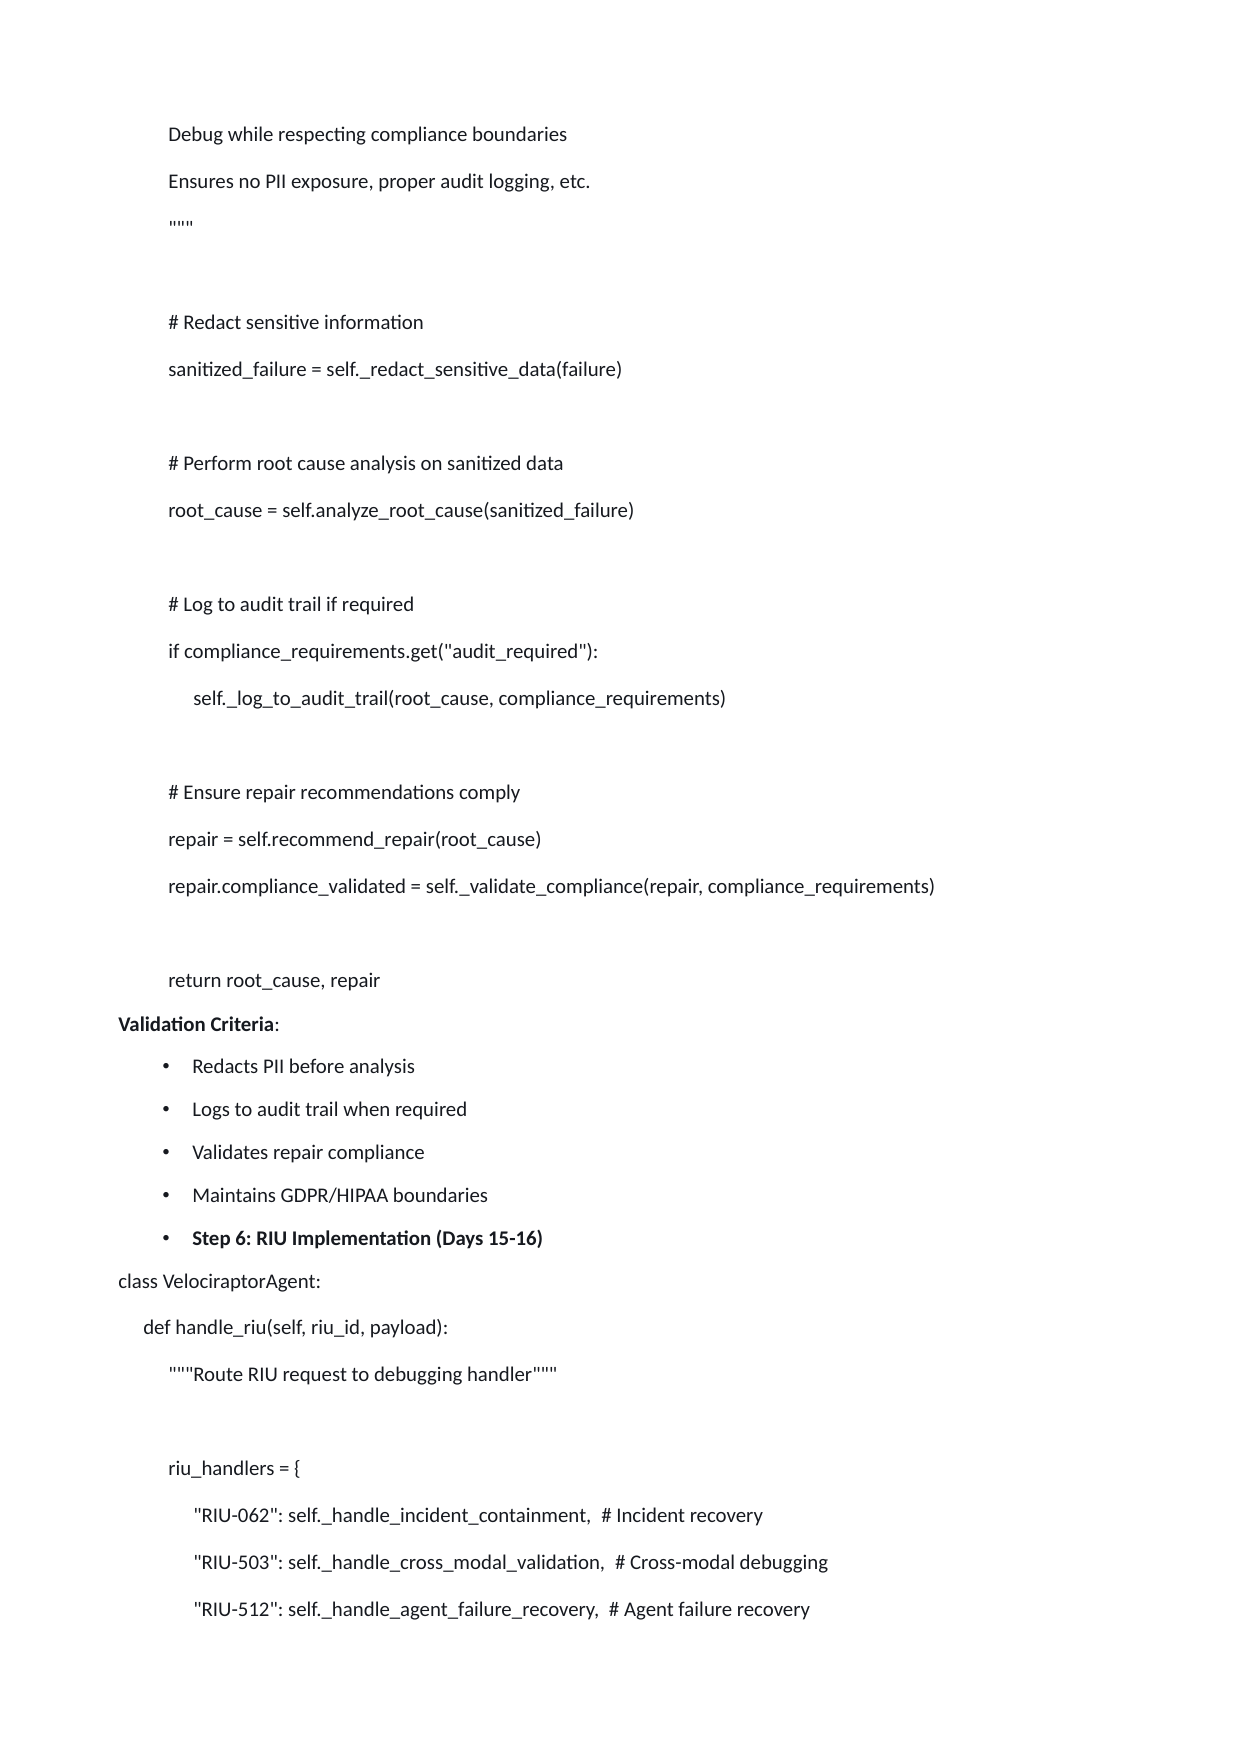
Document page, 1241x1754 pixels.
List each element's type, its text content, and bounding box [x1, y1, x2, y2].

text repair = self.recommend_repair(root_cause) [118, 823, 1122, 852]
text # Ensure repair recommendations comply [118, 776, 1122, 804]
list Step 6: RIU Implementation (Days 15-16) [162, 1225, 1122, 1251]
list Maintains GDPR/HIPAA boundaries [162, 1182, 1122, 1208]
text sanitized_failure = self._redact_sensitive_data(failure) [118, 353, 1122, 382]
list Redacts PII before analysis [162, 1054, 1122, 1079]
list Validates repair compliance [162, 1139, 1122, 1165]
text """ [118, 212, 1122, 241]
text self._log_to_audit_trail(root_cause, compliance_requirements) [118, 682, 1122, 711]
text repair.compliance_validated = self._validate_compliance(repair, compliance_requirements) [118, 870, 1122, 898]
text # Redact sensitive information [118, 306, 1122, 335]
text Ensures no PII exposure, proper audit logging, etc. [118, 165, 1122, 194]
text if compliance_requirements.get("audit_required"): [118, 635, 1122, 664]
text """Route RIU request to debugging handler""" [118, 1358, 1122, 1387]
text "RIU-512": self._handle_agent_failure_recovery, # Agent failure recovery [118, 1593, 1122, 1622]
text "RIU-503": self._handle_cross_modal_validation, # Cross-modal debugging [118, 1546, 1122, 1575]
text return root_cause, repair [118, 964, 1122, 992]
text riu_handlers = { [118, 1452, 1122, 1481]
text Validation Criteria: [118, 1011, 1122, 1036]
text root_cause = self.analyze_root_cause(sanitized_failure) [118, 494, 1122, 523]
text # Perform root cause analysis on sanitized data [118, 447, 1122, 476]
text Debug while respecting compliance boundaries [118, 118, 1122, 147]
text class VelociraptorAgent: [118, 1268, 1122, 1294]
list Logs to audit trail when required [162, 1097, 1122, 1122]
text # Log to audit trail if required [118, 588, 1122, 617]
text def handle_riu(self, riu_id, payload): [118, 1311, 1122, 1340]
text "RIU-062": self._handle_incident_containment, # Incident recovery [118, 1499, 1122, 1528]
